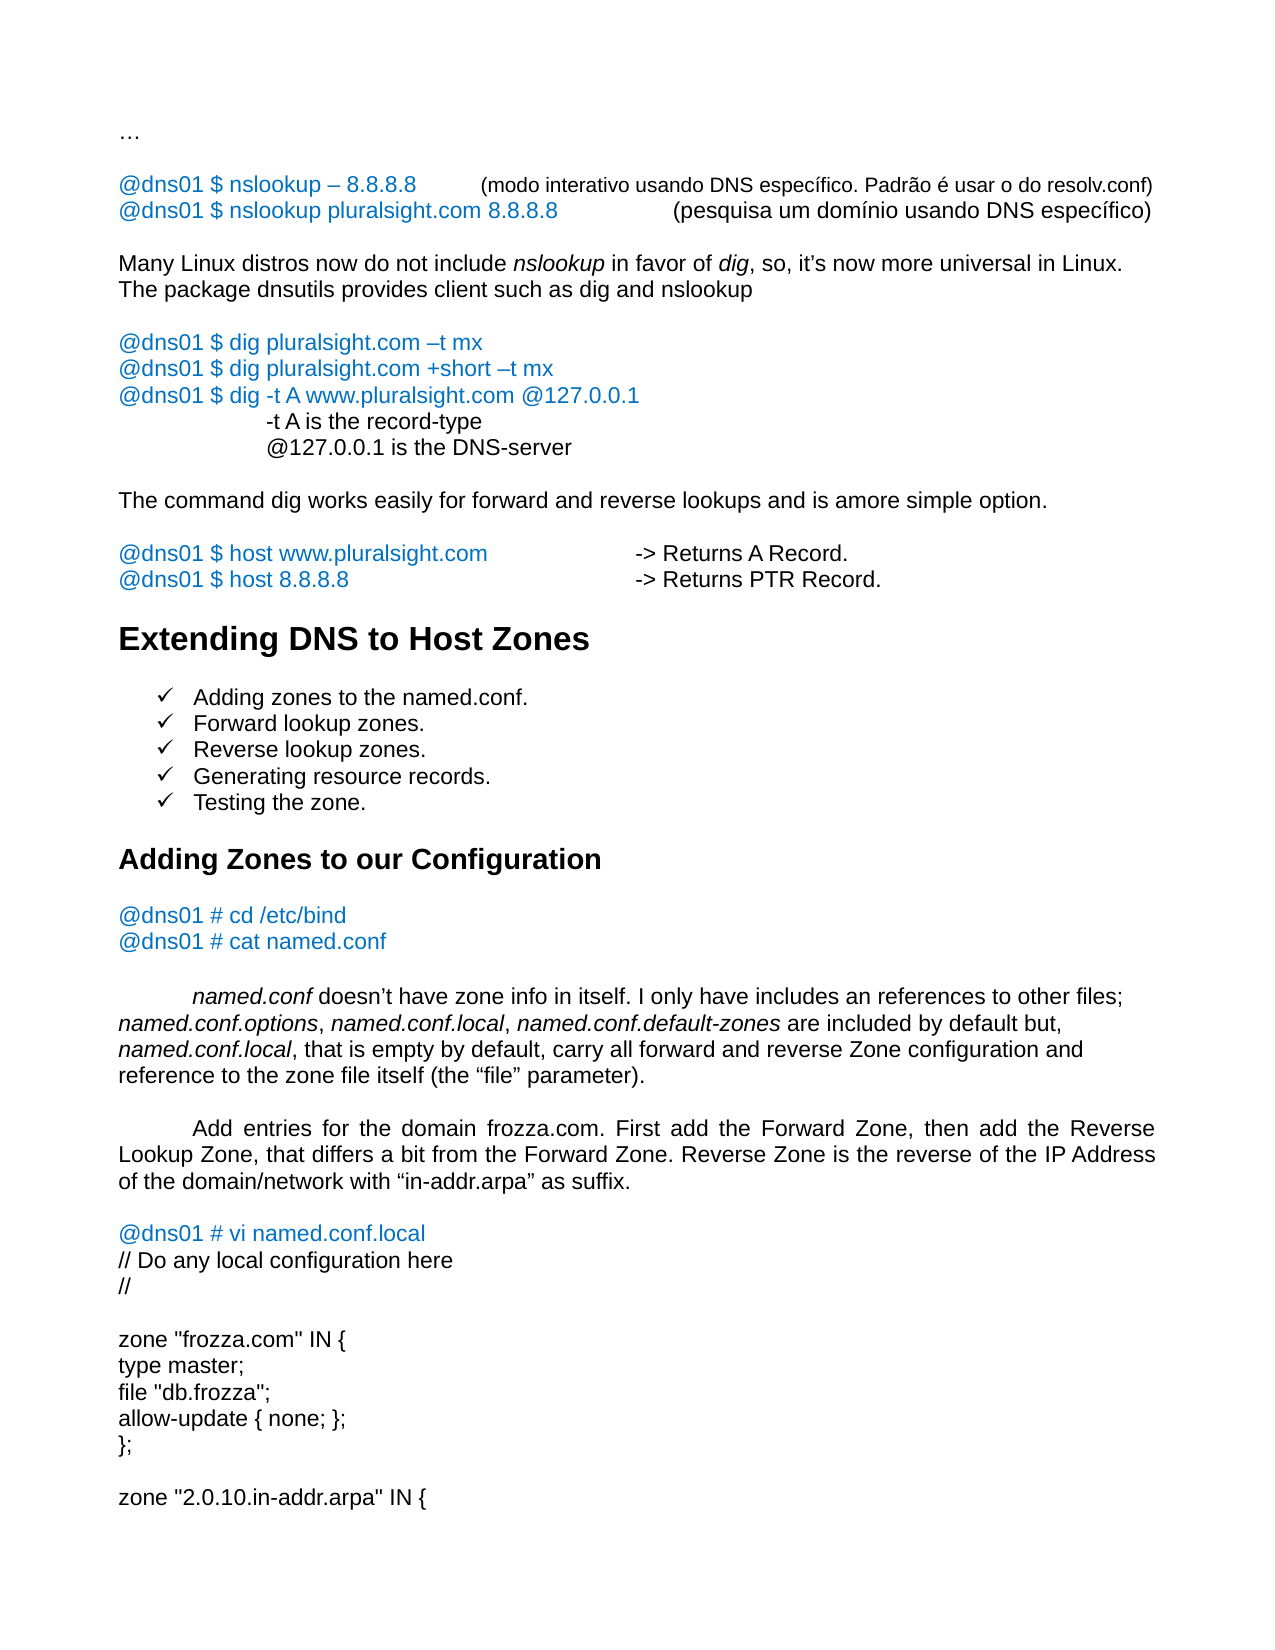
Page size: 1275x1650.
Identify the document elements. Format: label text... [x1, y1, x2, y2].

text @dns01 $ host www.pluralsight.com -> Returns A Record. [118, 540, 1157, 566]
text @127.0.0.1 is the DNS-server [266, 434, 1157, 461]
list Adding zones to the named.conf. [156, 684, 1157, 710]
text // [118, 1273, 1157, 1299]
text Many Linux distros now do not include nslookup in favor of dig, so, it’s now more universal in Linux. The package dnsutils provides client such as dig and nslookup [118, 250, 1157, 303]
text @dns01 # cat named.conf [118, 928, 1157, 954]
text … [118, 118, 1157, 144]
text @dns01 $ host 8.8.8.8 -> Returns PTR Record. [118, 566, 1157, 592]
text allow-update { none; }; [118, 1405, 1157, 1431]
text type master; [118, 1352, 1157, 1378]
list Reverse lookup zones. [156, 736, 1157, 763]
text @dns01 $ nslookup pluralsight.com 8.8.8.8 (pesquisa um domínio usando DNS específico) [118, 197, 1157, 223]
text @dns01 $ nslookup – 8.8.8.8 (modo interativo usando DNS específico. Padrão é usar o do resolv.conf) [118, 171, 1157, 197]
list Generating resource records. [156, 763, 1157, 789]
text @dns01 # vi named.conf.local [118, 1220, 1157, 1247]
text // Do any local configuration here [118, 1247, 1157, 1273]
text zone "frozza.com" IN { [118, 1326, 1157, 1352]
list Forward lookup zones. [156, 710, 1157, 736]
text @dns01 $ dig pluralsight.com –t mx [118, 329, 1157, 355]
text Adding Zones to our Configuration [118, 842, 1157, 875]
text zone "2.0.10.in-addr.arpa" IN { [118, 1484, 1157, 1510]
text The command dig works easily for forward and reverse lookups and is amore simple option. [118, 487, 1157, 513]
text }; [118, 1431, 1157, 1457]
text @dns01 $ dig pluralsight.com +short –t mx [118, 355, 1157, 382]
list Testing the zone. [156, 789, 1157, 815]
text file "db.frozza"; [118, 1378, 1157, 1405]
text Add entries for the domain frozza.com. First add the Forward Zone, then add the Reverse Lookup Zone, that differs a bit from the Forward Zone. Reverse Zone is the reverse of the IP Address of the domain/network with “in-addr.arpa” as suffix. [118, 1115, 1157, 1194]
text Extending DNS to Host Zones [118, 619, 1157, 657]
text named.conf doesn’t have zone info in itself. I only have includes an references to other files; named.conf.options, named.conf.local, named.conf.default-zones are included by default but, named.conf.local, that is empty by default, carry all forward and reverse Zone configuration and reference to the zone file itself (the “file” parameter). [118, 983, 1157, 1088]
text @dns01 # cd /etc/bind [118, 902, 1157, 928]
text -t A is the record-type [266, 408, 1157, 434]
text @dns01 $ dig -t A www.pluralsight.com @127.0.0.1 [118, 382, 1157, 408]
